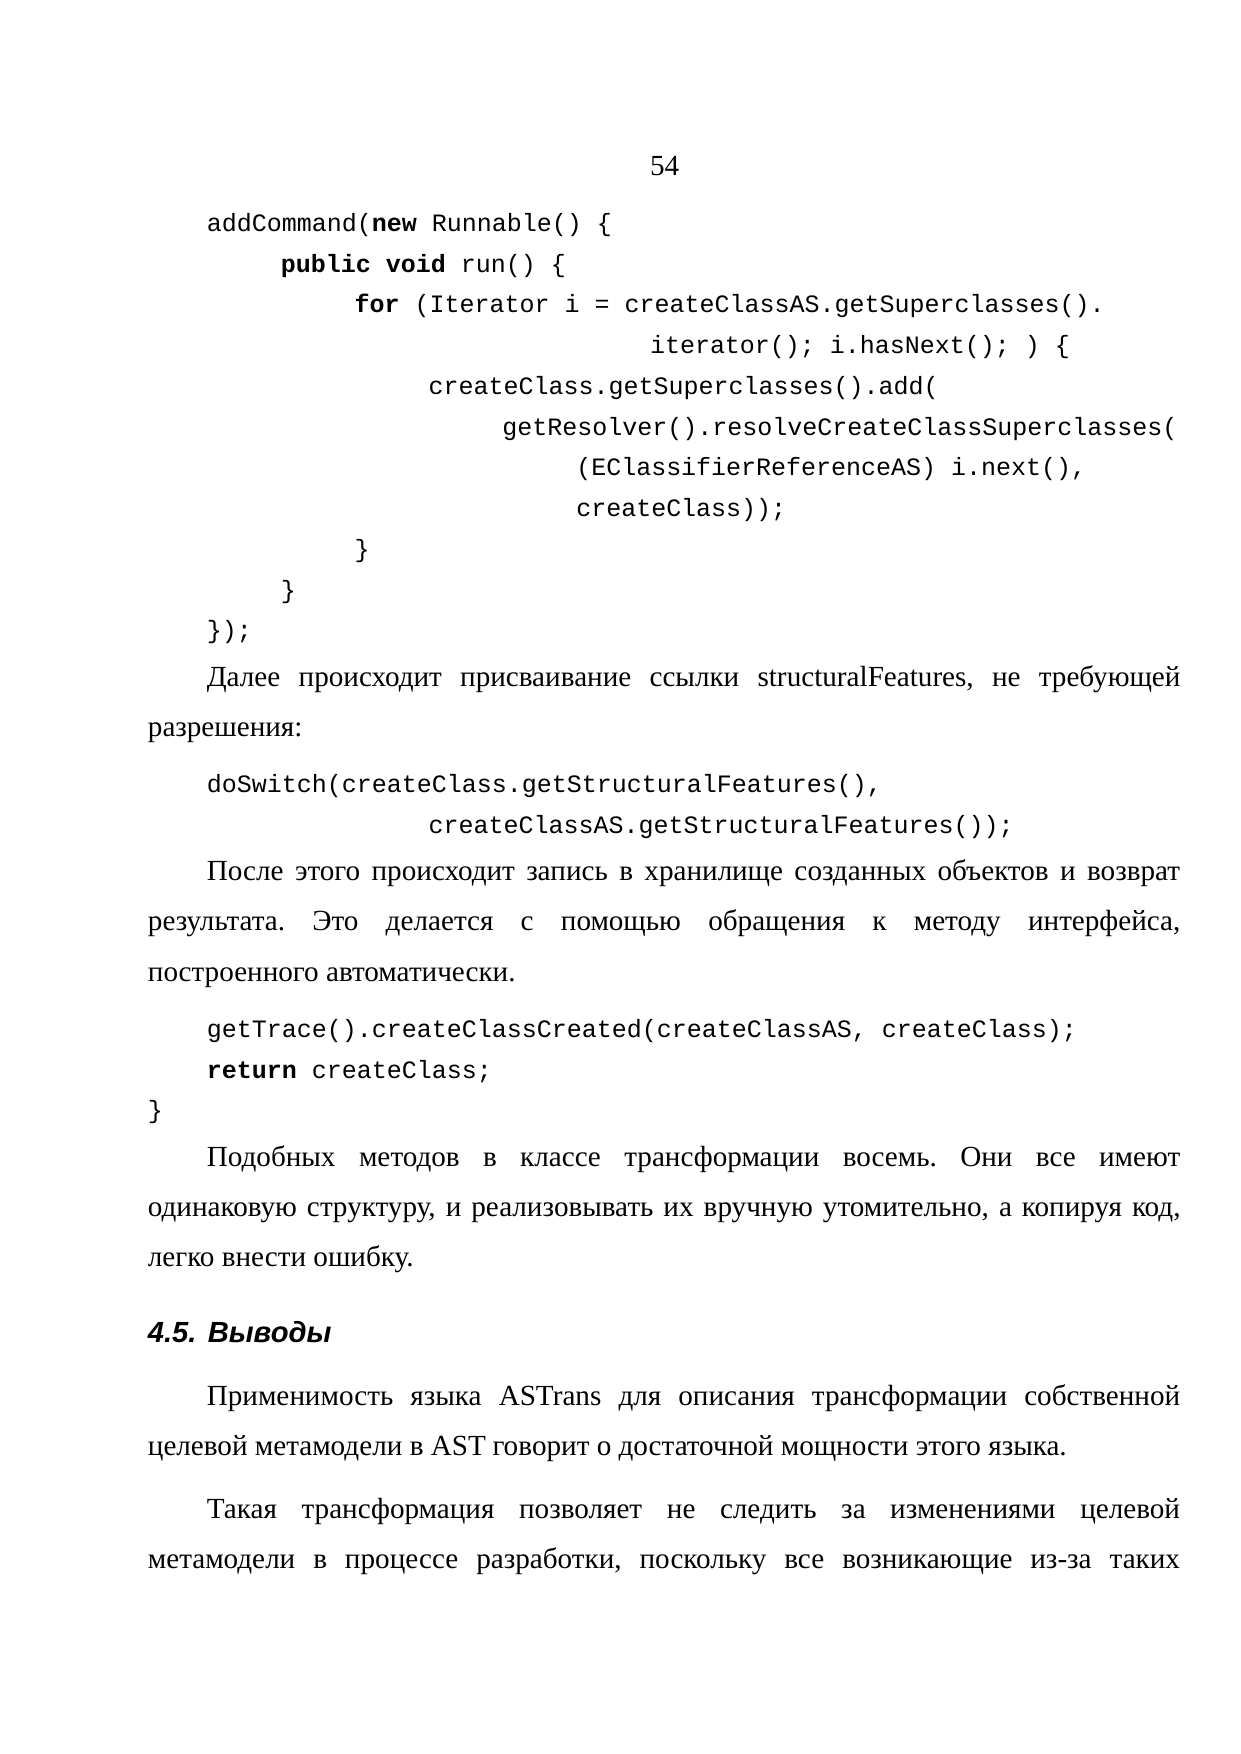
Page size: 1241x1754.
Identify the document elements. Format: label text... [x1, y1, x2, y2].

text (EClassifierReferenceAS) i.next(), [207, 455, 1181, 483]
text }); [207, 618, 1181, 646]
text for (Iterator i = createClassAS.getSuperclasses(). [207, 292, 1181, 320]
text Далее происходит присваивание ссылки structuralFeatures, не требующей разрешения: [148, 659, 1181, 742]
text getResolver().resolveCreateClassSuperclasses( [207, 414, 1181, 443]
subtitle Выводы [148, 1315, 1181, 1348]
text iterator(); i.hasNext(); ) { [207, 333, 1181, 361]
text public void run() { [207, 251, 1181, 280]
text Применимость языка ASTrans для описания трансформации собственной целевой метамодели в AST говорит о достаточной мощности этого языка. [148, 1378, 1181, 1461]
text } [207, 577, 1181, 606]
text createClass)); [207, 496, 1181, 524]
text После этого происходит запись в хранилище созданных объектов и возврат результата. Это делается с помощью обращения к методу интерфейса, построенного автоматически. [148, 853, 1181, 987]
text } [148, 1098, 1181, 1126]
text doSwitch(createClass.getStructuralFeatures(), [207, 772, 1181, 800]
text return createClass; [207, 1057, 1181, 1086]
text addCommand(new Runnable() { [207, 211, 1181, 239]
text createClassAS.getStructuralFeatures()); [207, 812, 1181, 841]
text createClass.getSuperclasses().add( [207, 373, 1181, 402]
text } [207, 536, 1181, 565]
text Такая трансформация позволяет не следить за изменениями целевой метамодели в процессе разработки, поскольку все возникающие из-за таких [148, 1491, 1181, 1574]
text Подобных методов в классе трансформации восемь. Они все имеют одинаковую структуру, и реализовывать их вручную утомительно, а копируя код, легко внести ошибку. [148, 1139, 1181, 1273]
text getTrace().createClassCreated(createClassAS, createClass); [207, 1017, 1181, 1045]
